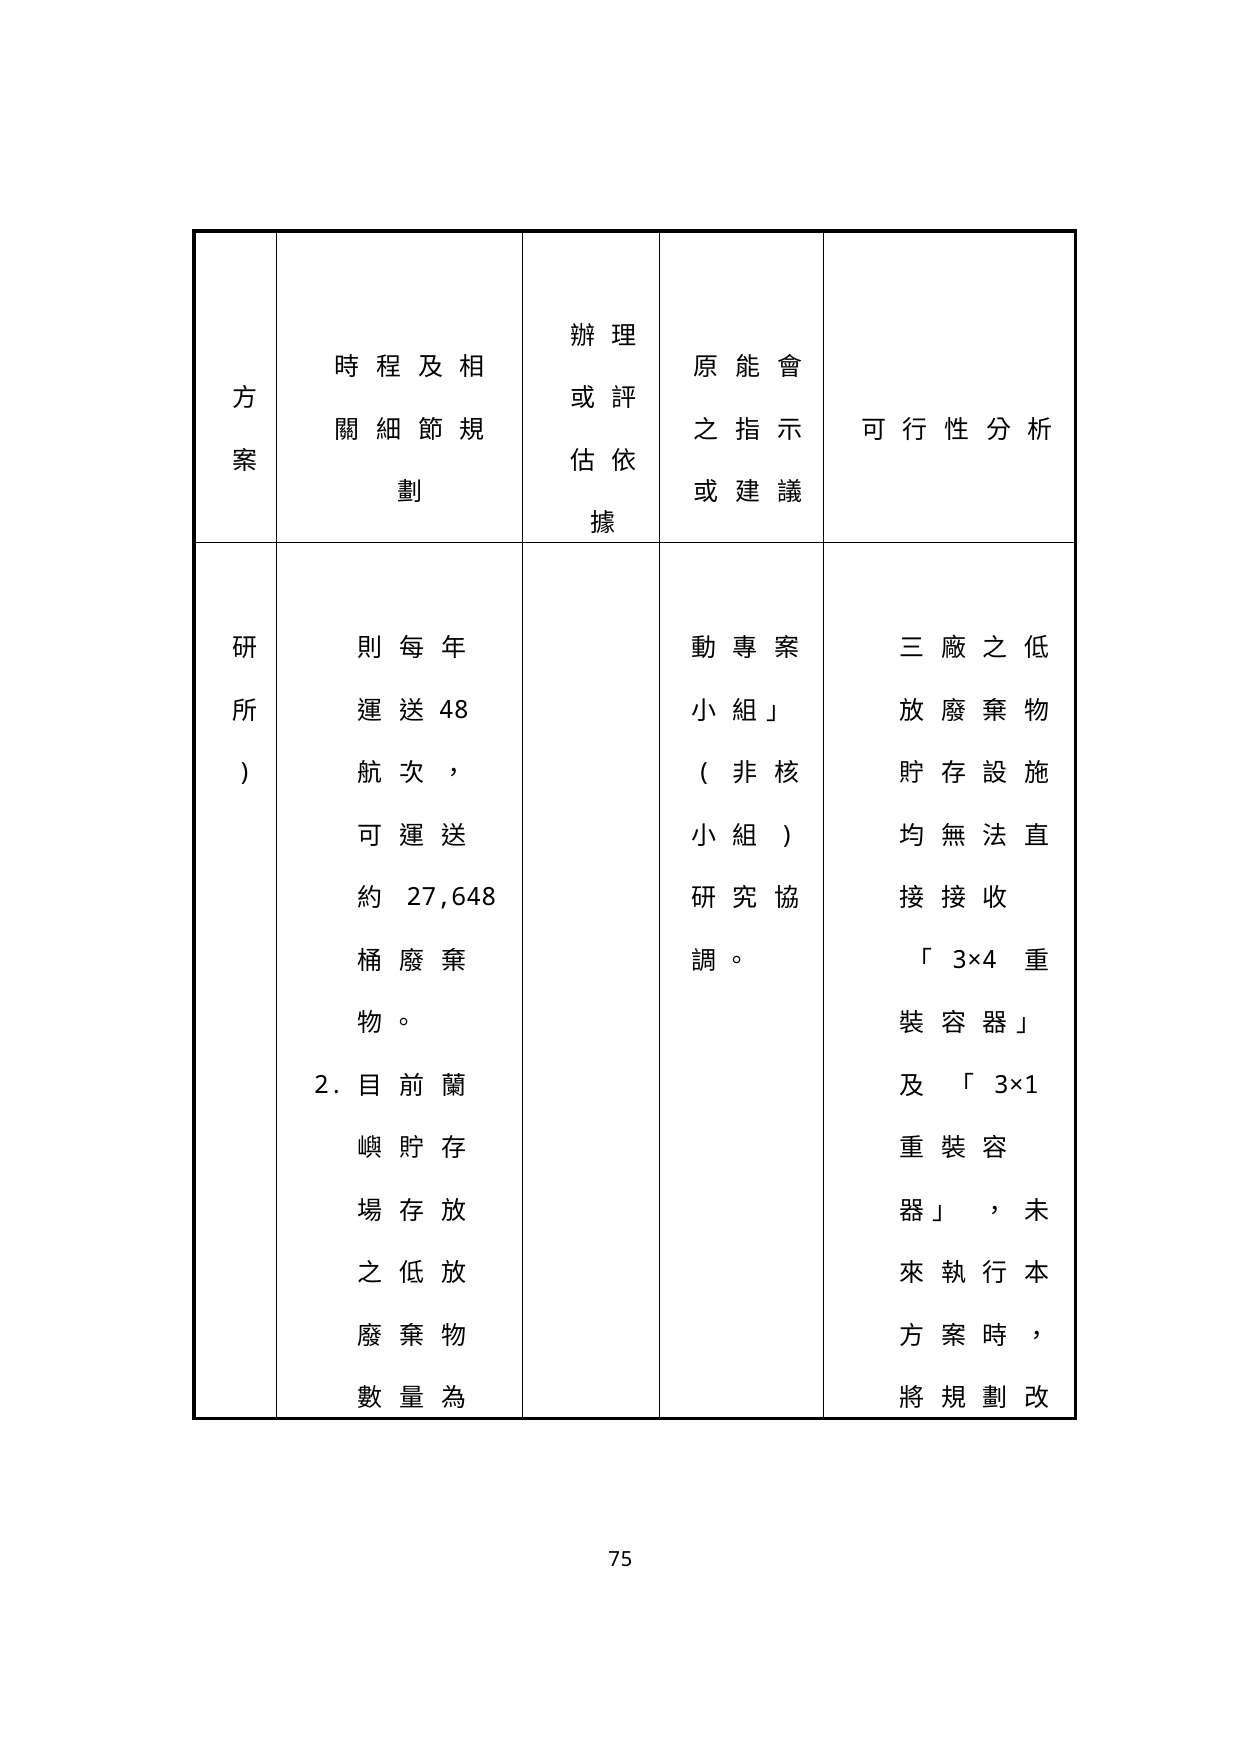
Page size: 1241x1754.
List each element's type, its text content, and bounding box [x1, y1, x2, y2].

table_header 方案 [196, 233, 276, 542]
table_header 辦理或評估依據 [523, 233, 659, 542]
table_cell 三廠之低放廢棄物貯存設施均無法直接接收「3×4重裝容器」及「3×1重裝容器」，未來執行本方案時，將規劃改 [824, 543, 1074, 1417]
table_cell 研所) [196, 543, 276, 1417]
table_cell 動專案小組」(非核小組)研究協調。 [660, 543, 823, 1417]
table_header 可行性分析 [824, 233, 1074, 542]
table_header 時程及相關細節規劃 [277, 233, 522, 542]
table_cell 則每年運送48航次，可運送約27,648桶廢棄物。 2.目前蘭嶼貯存場存放之低放廢棄物數量為 [277, 543, 522, 1417]
table_cell [523, 543, 659, 1417]
table_header 原能會之指示或建議 [660, 233, 823, 542]
